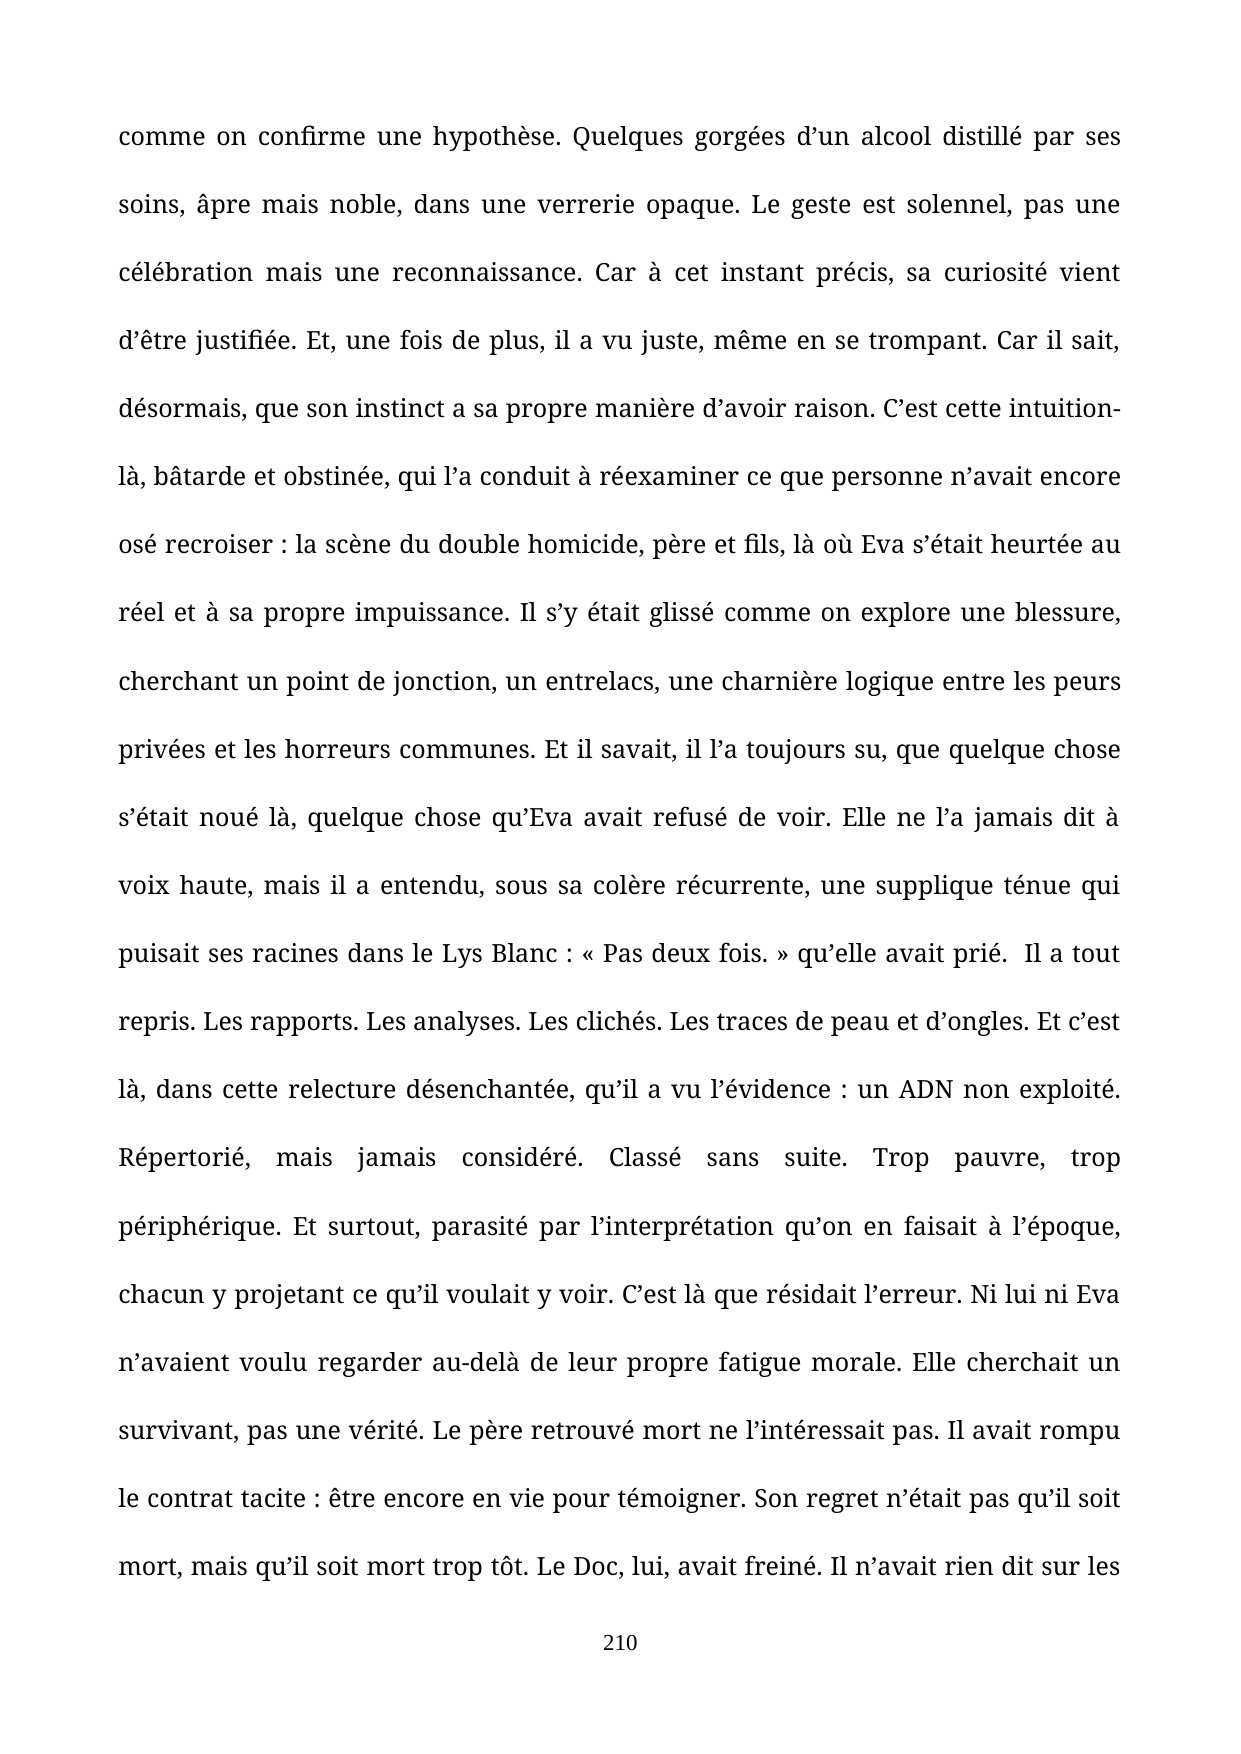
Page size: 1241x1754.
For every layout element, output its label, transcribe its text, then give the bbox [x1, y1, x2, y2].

text comme on confirme une hypothèse. Quelques gorgées d’un alcool distillé par ses soins, âpre mais noble, dans une verrerie opaque. Le geste est solennel, pas une célébration mais une reconnaissance. Car à cet instant précis, sa curiosité vient d’être justifiée. Et, une fois de plus, il a vu juste, même en se trompant. Car il sait, désormais, que son instinct a sa propre manière d’avoir raison. C’est cette intuition-là, bâtarde et obstinée, qui l’a conduit à réexaminer ce que personne n’avait encore osé recroiser : la scène du double homicide, père et fils, là où Eva s’était heurtée au réel et à sa propre impuissance. Il s’y était glissé comme on explore une blessure, cherchant un point de jonction, un entrelacs, une charnière logique entre les peurs privées et les horreurs communes. Et il savait, il l’a toujours su, que quelque chose s’était noué là, quelque chose qu’Eva avait refusé de voir. Elle ne l’a jamais dit à voix haute, mais il a entendu, sous sa colère récurrente, une supplique ténue qui puisait ses racines dans le Lys Blanc : « Pas deux fois. » qu’elle avait prié. Il a tout repris. Les rapports. Les analyses. Les clichés. Les traces de peau et d’ongles. Et c’est là, dans cette relecture désenchantée, qu’il a vu l’évidence : un ADN non exploité. Répertorié, mais jamais considéré. Classé sans suite. Trop pauvre, trop périphérique. Et surtout, parasité par l’interprétation qu’on en faisait à l’époque, chacun y projetant ce qu’il voulait y voir. C’est là que résidait l’erreur. Ni lui ni Eva n’avaient voulu regarder au-delà de leur propre fatigue morale. Elle cherchait un survivant, pas une vérité. Le père retrouvé mort ne l’intéressait pas. Il avait rompu le contrat tacite : être encore en vie pour témoigner. Son regret n’était pas qu’il soit mort, mais qu’il soit mort trop tôt. Le Doc, lui, avait freiné. Il n’avait rien dit sur les [118, 118, 1122, 1583]
